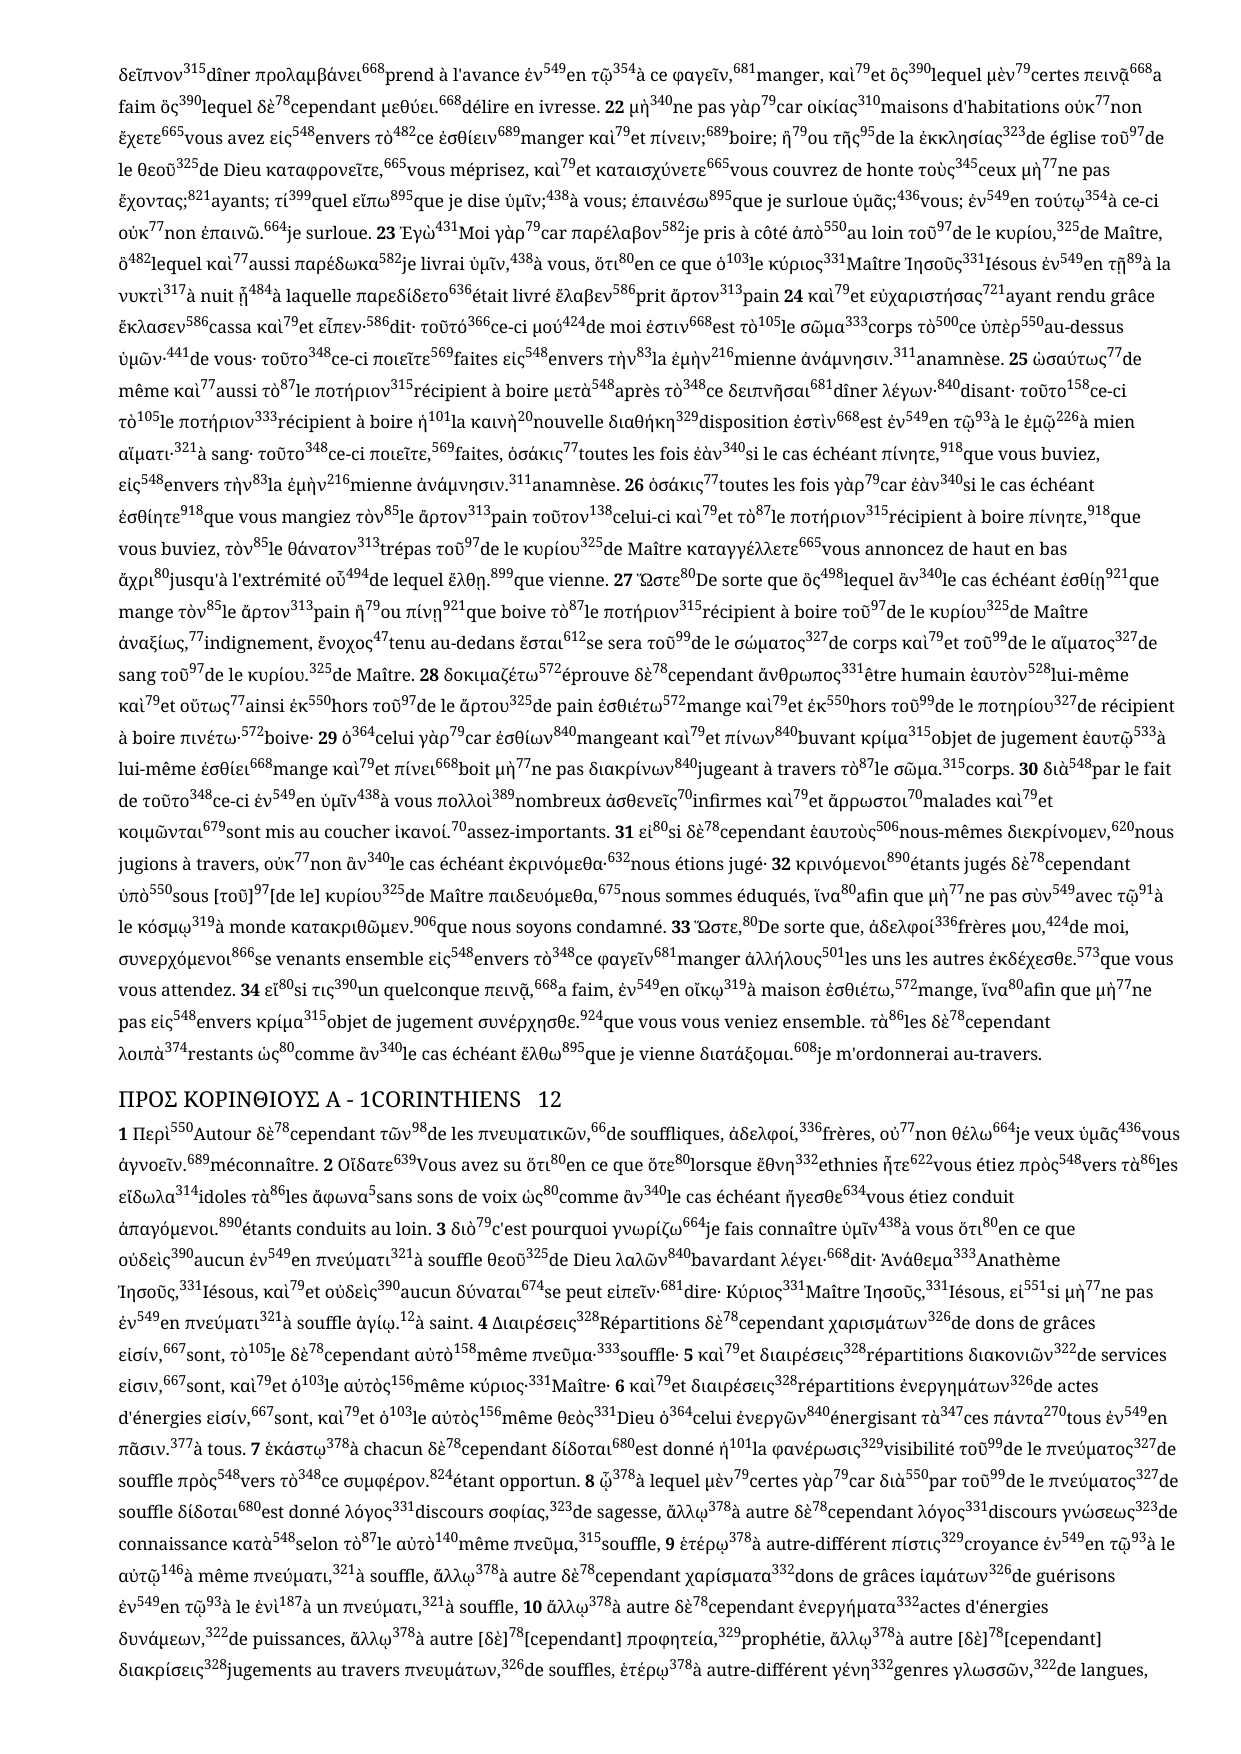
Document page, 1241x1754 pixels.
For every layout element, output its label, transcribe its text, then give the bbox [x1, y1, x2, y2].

text ΠΡΟΣ ΚΟΡΙΝΘΙΟΥΣ Α - 1CORINTHIENS 12 [118, 1084, 1181, 1113]
text 1 μιμηταί330mimes μου424de moi γίνεσθε573que vous vous devenez καθὼς77de haut en bas comme κἀγὼ431et moi Χριστοῦ.325de Christ. 2 Ἐπαινῶ664Je surloue δὲ78cependant ὑμᾶς436vous ὅτι80en ce que πάντα374tous μου424de moi μέμνησθε645vous vous avez mémorisé καί,79et, καθὼς77de haut en bas comme παρέδωκα582je livrai ὑμῖν,438à vous, τὰς82les παραδόσεις310transmissions κατέχετε.665vous tenez de haut en bas. 3 Θέλω664Je veux δὲ78cependant ὑμᾶς436vous εἰδέναι686avoir su ὅτι80en ce que παντὸς281de tout ἀνδρὸς325de homme ἡ101la κεφαλὴ329tête ὁ103le Χριστός331Christ ἐστιν,668est, κεφαλὴ329tête δὲ78cependant γυναικὸς323de femme ὁ103le ἀνήρ,331homme, κεφαλὴ329tête δὲ78cependant τοῦ97de le Χριστοῦ325de Christ ὁ103le θεός.331Dieu. 4 πᾶς287tout ἀνὴρ331homme προσευχόμενος867se priant ἢ79ou προφητεύων840prophétisant κατὰ550contre κεφαλῆς323de tête ἔχων840ayant καταισχύνει668couvre de honte τὴν83la κεφαλὴν311tête αὐτοῦ.464de lui. 5 πᾶσα285toute δὲ78cependant γυνὴ329femme προσευχομένη865se priante ἢ79ou προφητεύουσα838prophétisante ἀκατακαλύπτῳ8à non couverte de haut en bas τῇ249à la κεφαλῇ317à tête καταισχύνει668couvre de honte τὴν83la κεφαλὴν311tête αὐτῆς·462de elle· ἓν73un γάρ79car ἐστιν668est καὶ79et τὸ105le αὐτὸ366même τῇ350à celle ἐξυρημένῃ.799à ayante étée rasée. 6 εἰ80si γὰρ79car οὐ77non κατακαλύπτεται674se couvre de haut en bas γυνή,329femme, καὶ77aussi κειράσθω·560se tonde· εἰ80si δὲ78cependant αἰσχρὸν49honteux γυναικὶ317à femme τὸ366ce κείρασθαι682se tondre ἢ79ou ξυρᾶσθαι,682se raser, κατακαλυπτέσθω.576se couvre de haut en bas. 7 Ἀνὴρ331Homme μὲν79certes γὰρ79car οὐκ77non ὀφείλει668doit κατακαλύπτεσθαι690se couvrir de haut en bas τὴν243la κεφαλὴν311tête εἰκὼν329icône καὶ79et δόξα329gloire θεοῦ325de Dieu ὑπάρχων·840subsistant· ἡ101la γυνὴ329femme δὲ78cependant δόξα329gloire ἀνδρός325de homme ἐστιν.668est. 8 οὐ77non γάρ79car ἐστιν668est ἀνὴρ331homme ἐκ550hors γυναικὸς323de femme ἀλλὰ79mais γυνὴ329femme ἐξ550hors ἀνδρός·325de homme· 9 καὶ77aussi γὰρ79car οὐκ77non ἐκτίσθη600fut créé ἀνὴρ331homme διὰ548par le fait de τὴν83la γυναῖκα311femme ἀλλὰ79mais γυνὴ329femme διὰ548par le fait de τὸν85le ἄνδρα.313homme. 10 διὰ548par le fait de τοῦτο348ce-ci ὀφείλει668doit ἡ101la γυνὴ329femme ἐξουσίαν311autorité ἔχειν689avoir ἐπὶ550sur τῆς255de la κεφαλῆς323de tête διὰ548par le fait de τοὺς84les ἀγγέλους.312messagers. 11 πλὴν79toutefois οὔτε79ni γυνὴ329femme χωρὶς552séparément ἀνδρὸς325de homme οὔτε79ni ἀνὴρ331homme χωρὶς552séparément γυναικὸς323de femme ἐν549en κυρίῳ·319à Maître· 12 ὥσπερ80comme certes γὰρ79car ἡ101la γυνὴ329femme ἐκ550hors τοῦ97de le ἀνδρός,325de homme, οὕτως77ainsi καὶ77aussi ὁ103le ἀνὴρ331homme διὰ550par τῆς95de la γυναικός·323de femme· τὰ365ces δὲ78cependant πάντα288tous ἐκ550hors τοῦ97de le θεοῦ.325de Dieu. 13 Ἐν549En ὑμῖν438à vous αὐτοῖς519à vous-mêmes κρίνατε·553jugez· πρέπον842étant remarquable ἐστὶν668est γυναῖκα311femme ἀκατακάλυπτον2non couverte de haut en bas τῷ91à le θεῷ319à Dieu προσεύχεσθαι;690se prier; 14 οὐδὲ77non cependant ἡ101la φύσις329nature αὐτὴ540elle-même διδάσκει668enseigne ὑμᾶς436vous ὅτι80en ce que ἀνὴρ331homme μὲν79certes ἐὰν80si le cas échéant κομᾷ921que laisse les cheveux pousser ἀτιμία329dévalorisation αὐτῷ458à lui ἐστιν,668est, 15 γυνὴ329femme δὲ78cependant ἐὰν80si le cas échéant κομᾷ921que laisse les cheveux pousser δόξα329gloire αὐτῇ456à elle ἐστιν;668est; ὅτι80en ce que ἡ101la κόμη329chevelure ἀντὶ550contre περιβολαίου327de enveloppe δέδοται654a été donné [αὐτῇ].456[à elle]. 16 Εἰ80Si δέ78cependant τις390un quelconque δοκεῖ668estime φιλόνεικος47ami du conflit εἶναι,689être, ἡμεῖς430nous τοιαύτην136telle συνήθειαν311habitude en commun οὐκ77non ἔχομεν663nous avons οὐδὲ79non cependant αἱ100les ἐκκλησίαι328églises τοῦ97de le θεοῦ.325de Dieu. 17 Τοῦτο348Ce-ci δὲ78cependant παραγγέλλων840messageant à côté οὐκ77non ἐπαινῶ664je surloue ὅτι80en ce que οὐκ77non εἰς548envers τὸ87le κρεῖσσον55meilleur ἀλλ᾽79mais εἰς548envers τὸ87le ἧσσον55amoindri συνέρχεσθε.671vous vous venez ensemble. 18 πρῶτον77premièrement μὲν77certes γὰρ79car συνερχομένων860de se venants ensemble ὑμῶν441de vous ἐν549en ἐκκλησίᾳ317à église ἀκούω664j'écoute σχίσματα314schismes ἐν549en ὑμῖν438à vous ὑπάρχειν689subsister καὶ79et μέρος315part τι271un quelconque πιστεύω.664je crois. 19 δεῖ668attache de lien γὰρ79car καὶ77aussi αἱρέσεις310hérésies ἐν549en ὑμῖν438à vous εἶναι,689être, ἵνα80afin que [καὶ]77[aussi] οἱ102les δόκιμοι70approuvés φανεροὶ46visibles γένωνται904que se deviennent ἐν549en ὑμῖν.438à vous. 20 Συνερχομένων860de Se venants ensemble οὖν79donc ὑμῶν441de vous ἐπὶ548sur τὸ87le αὐτὸ348même οὐκ77non ἔστιν668est κυριακὸν6d'un Maître δεῖπνον315dîner φαγεῖν·681manger· 21 ἕκαστος390chacun γὰρ79car τὸ247le ἴδιον117en propre δεῖπνον315dîner προλαμβάνει668prend à l'avance ἐν549en τῷ354à ce φαγεῖν,681manger, καὶ79et ὃς390lequel μὲν79certes πεινᾷ668a faim ὃς390lequel δὲ78cependant μεθύει.668délire en ivresse. 22 μὴ340ne pas γὰρ79car οἰκίας310maisons d'habitations οὐκ77non ἔχετε665vous avez εἰς548envers τὸ482ce ἐσθίειν689manger καὶ79et πίνειν;689boire; ἢ79ou τῆς95de la ἐκκλησίας323de église τοῦ97de le θεοῦ325de Dieu καταφρονεῖτε,665vous méprisez, καὶ79et καταισχύνετε665vous couvrez de honte τοὺς345ceux μὴ77ne pas ἔχοντας;821ayants; τί399quel εἴπω895que je dise ὑμῖν;438à vous; ἐπαινέσω895que je surloue ὑμᾶς;436vous; ἐν549en τούτῳ354à ce-ci οὐκ77non ἐπαινῶ.664je surloue. 23 Ἐγὼ431Moi γὰρ79car παρέλαβον582je pris à côté ἀπὸ550au loin τοῦ97de le κυρίου,325de Maître, ὃ482lequel καὶ77aussi παρέδωκα582je livrai ὑμῖν,438à vous, ὅτι80en ce que ὁ103le κύριος331Maître Ἰησοῦς331Iésous ἐν549en τῇ89à la νυκτὶ317à nuit ᾗ484à laquelle παρεδίδετο636était livré ἔλαβεν586prit ἄρτον313pain 24 καὶ79et εὐχαριστήσας721ayant rendu grâce ἔκλασεν586cassa καὶ79et εἶπεν·586dit· τοῦτό366ce-ci μού424de moi ἐστιν668est τὸ105le σῶμα333corps τὸ500ce ὑπὲρ550au-dessus ὑμῶν·441de vous· τοῦτο348ce-ci ποιεῖτε569faites εἰς548envers τὴν83la ἐμὴν216mienne ἀνάμνησιν.311anamnèse. 25 ὡσαύτως77de même καὶ77aussi τὸ87le ποτήριον315récipient à boire μετὰ548après τὸ348ce δειπνῆσαι681dîner λέγων·840disant· τοῦτο158ce-ci τὸ105le ποτήριον333récipient à boire ἡ101la καινὴ20nouvelle διαθήκη329disposition ἐστὶν668est ἐν549en τῷ93à le ἐμῷ226à mien αἵματι·321à sang· τοῦτο348ce-ci ποιεῖτε,569faites, ὁσάκις77toutes les fois ἐὰν340si le cas échéant πίνητε,918que vous buviez, εἰς548envers τὴν83la ἐμὴν216mienne ἀνάμνησιν.311anamnèse. 26 ὁσάκις77toutes les fois γὰρ79car ἐὰν340si le cas échéant ἐσθίητε918que vous mangiez τὸν85le ἄρτον313pain τοῦτον138celui-ci καὶ79et τὸ87le ποτήριον315récipient à boire πίνητε,918que vous buviez, τὸν85le θάνατον313trépas τοῦ97de le κυρίου325de Maître καταγγέλλετε665vous annoncez de haut en bas ἄχρι80jusqu'à l'extrémité οὗ494de lequel ἔλθῃ.899que vienne. 27 Ὥστε80De sorte que ὃς498lequel ἂν340le cas échéant ἐσθίῃ921que mange τὸν85le ἄρτον313pain ἢ79ou πίνῃ921que boive τὸ87le ποτήριον315récipient à boire τοῦ97de le κυρίου325de Maître ἀναξίως,77indignement, ἔνοχος47tenu au-dedans ἔσται612se sera τοῦ99de le σώματος327de corps καὶ79et τοῦ99de le αἵματος327de sang τοῦ97de le κυρίου.325de Maître. 28 δοκιμαζέτω572éprouve δὲ78cependant ἄνθρωπος331être humain ἑαυτὸν528lui-même καὶ79et οὕτως77ainsi ἐκ550hors τοῦ97de le ἄρτου325de pain ἐσθιέτω572mange καὶ79et ἐκ550hors τοῦ99de le ποτηρίου327de récipient à boire πινέτω·572boive· 29 ὁ364celui γὰρ79car ἐσθίων840mangeant καὶ79et πίνων840buvant κρίμα315objet de jugement ἑαυτῷ533à lui-même ἐσθίει668mange καὶ79et πίνει668boit μὴ77ne pas διακρίνων840jugeant à travers τὸ87le σῶμα.315corps. 30 διὰ548par le fait de τοῦτο348ce-ci ἐν549en ὑμῖν438à vous πολλοὶ389nombreux ἀσθενεῖς70infirmes καὶ79et ἄρρωστοι70malades καὶ79et κοιμῶνται679sont mis au coucher ἱκανοί.70assez-importants. 31 εἰ80si δὲ78cependant ἑαυτοὺς506nous-mêmes διεκρίνομεν,620nous jugions à travers, οὐκ77non ἂν340le cas échéant ἐκρινόμεθα·632nous étions jugé· 32 κρινόμενοι890étants jugés δὲ78cependant ὑπὸ550sous [τοῦ]97[de le] κυρίου325de Maître παιδευόμεθα,675nous sommes éduqués, ἵνα80afin que μὴ77ne pas σὺν549avec τῷ91à le κόσμῳ319à monde κατακριθῶμεν.906que nous soyons condamné. 33 Ὥστε,80De sorte que, ἀδελφοί336frères μου,424de moi, συνερχόμενοι866se venants ensemble εἰς548envers τὸ348ce φαγεῖν681manger ἀλλήλους501les uns les autres ἐκδέχεσθε.573que vous vous attendez. 34 εἴ80si τις390un quelconque πεινᾷ,668a faim, ἐν549en οἴκῳ319à maison ἐσθιέτω,572mange, ἵνα80afin que μὴ77ne pas εἰς548envers κρίμα315objet de jugement συνέρχησθε.924que vous vous veniez ensemble. τὰ86les δὲ78cependant λοιπὰ374restants ὡς80comme ἂν340le cas échéant ἔλθω895que je vienne διατάξομαι.608je m'ordonnerai au-travers. [118, 59, 1181, 1065]
text 1 Περὶ550Autour δὲ78cependant τῶν98de les πνευματικῶν,66de souffliques, ἀδελφοί,336frères, οὐ77non θέλω664je veux ὑμᾶς436vous ἀγνοεῖν.689méconnaître. 2 Οἴδατε639Vous avez su ὅτι80en ce que ὅτε80lorsque ἔθνη332ethnies ἦτε622vous étiez πρὸς548vers τὰ86les εἴδωλα314idoles τὰ86les ἄφωνα5sans sons de voix ὡς80comme ἂν340le cas échéant ἤγεσθε634vous étiez conduit ἀπαγόμενοι.890étants conduits au loin. 3 διὸ79c'est pourquoi γνωρίζω664je fais connaître ὑμῖν438à vous ὅτι80en ce que οὐδεὶς390aucun ἐν549en πνεύματι321à souffle θεοῦ325de Dieu λαλῶν840bavardant λέγει·668dit· Ἀνάθεμα333Anathème Ἰησοῦς,331Iésous, καὶ79et οὐδεὶς390aucun δύναται674se peut εἰπεῖν·681dire· Κύριος331Maître Ἰησοῦς,331Iésous, εἰ551si μὴ77ne pas ἐν549en πνεύματι321à souffle ἁγίῳ.12à saint. 4 Διαιρέσεις328Répartitions δὲ78cependant χαρισμάτων326de dons de grâces εἰσίν,667sont, τὸ105le δὲ78cependant αὐτὸ158même πνεῦμα·333souffle· 5 καὶ79et διαιρέσεις328répartitions διακονιῶν322de services εἰσιν,667sont, καὶ79et ὁ103le αὐτὸς156même κύριος·331Maître· 6 καὶ79et διαιρέσεις328répartitions ἐνεργημάτων326de actes d'énergies εἰσίν,667sont, καὶ79et ὁ103le αὐτὸς156même θεὸς331Dieu ὁ364celui ἐνεργῶν840énergisant τὰ347ces πάντα270tous ἐν549en πᾶσιν.377à tous. 7 ἑκάστῳ378à chacun δὲ78cependant δίδοται680est donné ἡ101la φανέρωσις329visibilité τοῦ99de le πνεύματος327de souffle πρὸς548vers τὸ348ce συμφέρον.824étant opportun. 8 ᾧ378à lequel μὲν79certes γὰρ79car διὰ550par τοῦ99de le πνεύματος327de souffle δίδοται680est donné λόγος331discours σοφίας,323de sagesse, ἄλλῳ378à autre δὲ78cependant λόγος331discours γνώσεως323de connaissance κατὰ548selon τὸ87le αὐτὸ140même πνεῦμα,315souffle, 9 ἑτέρῳ378à autre-différent πίστις329croyance ἐν549en τῷ93à le αὐτῷ146à même πνεύματι,321à souffle, ἄλλῳ378à autre δὲ78cependant χαρίσματα332dons de grâces ἰαμάτων326de guérisons ἐν549en τῷ93à le ἑνὶ187à un πνεύματι,321à souffle, 10 ἄλλῳ378à autre δὲ78cependant ἐνεργήματα332actes d'énergies δυνάμεων,322de puissances, ἄλλῳ378à autre [δὲ]78[cependant] προφητεία,329prophétie, ἄλλῳ378à autre [δὲ]78[cependant] διακρίσεις328jugements au travers πνευμάτων,326de souffles, ἑτέρῳ378à autre-différent γένη332genres γλωσσῶν,322de langues, ἄλλῳ378à autre δὲ78cependant ἑρμηνεία329interprétation γλωσσῶν·322de langues· 11 πάντα270tous δὲ78cependant ταῦτα347ces-ci ἐνεργεῖ668énergise τὸ105le ἓν73un καὶ79et τὸ105le αὐτὸ158même πνεῦμα333souffle διαιροῦν842répartissant ἰδίᾳ119à en propre ἑκάστῳ378à chacun καθὼς77de haut en bas comme βούλεται.674se a dessein. 12 Καθάπερ77Tout comme γὰρ79car τὸ105le σῶμα333corps ἕν49un ἐστιν668est καὶ79et μέλη314membres πολλὰ270nombreux ἔχει,668a, πάντα288tous δὲ78cependant τὰ104les μέλη332membres τοῦ99de le σώματος327de corps πολλὰ391nombreux ὄντα841étants ἕν73un ἐστιν668est σῶμα,333corps, οὕτως77ainsi καὶ77aussi ὁ103le Χριστός·331Christ· 13 καὶ77aussi γὰρ79car ἐν549en ἑνὶ187à un πνεύματι321à souffle ἡμεῖς430nous πάντες389tous εἰς548envers ἓν181un σῶμα315corps ἐβαπτίσθημεν,595nous fûmes baptisé, εἴτε79soit Ἰουδαῖοι70Ioudaiens εἴτε79soit Ἕλληνες330Hellèns εἴτε79soit δοῦλοι330mâles esclaves εἴτε79soit ἐλεύθεροι,70libres, καὶ79et πάντες389tous ἓν181un πνεῦμα315souffle ἐποτίσθημεν.595nous fûmes donné à boire. 14 Καὶ77Aussi γὰρ79car τὸ105le σῶμα333corps οὐκ77non ἔστιν668est ἓν199un μέλος333membre ἀλλὰ79mais πολλά.391nombreux. 15 ἐὰν80si le cas échéant εἴπῃ899que dise ὁ103le πούς·331pied· ὅτι80en ce que οὐκ77non εἰμὶ664je suis χείρ,329main, οὐκ77non εἰμὶ664je suis ἐκ550hors τοῦ99de le σώματος,327de corps, οὐ77non παρὰ548à côté τοῦτο348ce-ci οὐκ77non ἔστιν668est ἐκ550hors τοῦ99de le σώματος;327de corps; 16 καὶ79et ἐὰν80si le cas échéant εἴπῃ899que dise τὸ105le οὖς·333oreille· ὅτι80en ce que οὐκ77non εἰμὶ664je suis ὀφθαλμός,331oeil, οὐκ77non εἰμὶ664je suis ἐκ550hors τοῦ99de le σώματος,327de corps, οὐ77non παρὰ548à côté τοῦτο348ce-ci οὐκ77non ἔστιν668est ἐκ550hors τοῦ99de le σώματος;327de corps; 17 εἰ80si ὅλον289tout entier τὸ105le σῶμα333corps ὀφθαλμός,331oeil, ποῦ77où? ἡ101la ἀκοή;329ouïe; εἰ80si ὅλον392tout entier ἀκοή,329ouïe, ποῦ77où? ἡ101la ὄσφρησις;329odorat; 18 νυνὶ77maintenant δὲ78cependant ὁ103le θεὸς331Dieu ἔθετο592se posa τὰ86les μέλη,314membres, ἓν55un ἕκαστον271chacun αὐτῶν465de eux ἐν549en τῷ93à le σώματι321à corps καθὼς77de haut en bas comme ἠθέλησεν.586voulut. 19 εἰ80si δὲ78cependant ἦν625était τὰ365ces πάντα288tous ἓν199un μέλος,333membre, ποῦ77où? τὸ105le σῶμα;333corps; 20 νῦν77maintenant δὲ78cependant πολλὰ391nombreux μὲν79certes μέλη,332membres, ἓν199un δὲ78cependant σῶμα.333corps. 21 οὐ77non δύναται674se peut δὲ78cependant ὁ103le ὀφθαλμὸς331oeil εἰπεῖν681dire τῇ89à la χειρί·317à main· χρείαν311besoin σου442de toi οὐκ77non ἔχω,664j'ai, ἢ79ou πάλιν77de nouveau ἡ101la κεφαλὴ329tête τοῖς90à les ποσίν·318à pieds· χρείαν311besoin ὑμῶν441de vous οὐκ77non ἔχω·664j'ai· 22 ἀλλὰ79mais πολλῷ380à nombreux μᾶλλον77davantage τὰ104les δοκοῦντα841estimants μέλη332membres τοῦ99de le σώματος327de corps ἀσθενέστερα48plus faibles ὑπάρχειν689subsister ἀναγκαῖά48nécessaires ἐστιν,668est, 23 καὶ79et ἃ481lesquels δοκοῦμεν663nous estimons ἀτιμότερα54plus déshonorables εἶναι689être τοῦ99de le σώματος327de corps τούτοις353à ces-ci τιμὴν311valeur περισσοτέραν2plus surabondante περιτίθεμεν,663nous posons autour, καὶ79et τὰ104les ἀσχήμονα72inélégants ἡμῶν423de nous εὐσχημοσύνην311élégance περισσοτέραν2plus surabondante ἔχει,668a, 24 τὰ104les δὲ78cependant εὐσχήμονα72élégants ἡμῶν423de nous οὐ77non χρείαν311besoin ἔχει.668a. Ἀλλ᾽79Mais ὁ103le θεὸς331Dieu συνεκέρασεν586mélangea avec τὸ87le σῶμα315corps τῷ354à ce ὑστερουμένῳ882à étant manqué περισσοτέραν51plus surabondante δοὺς721ayant donné τιμήν,311valeur, 25 ἵνα80afin que μὴ77ne pas ᾖ921que soit σχίσμα333schisme ἐν549en τῷ93à le σώματι321à corps ἀλλὰ79mais τὸ87le αὐτὸ348même ὑπὲρ550au-dessus ἀλλήλων505de les uns les autres μεριμνῶσιν920que inquiètent τὰ104les μέλη.332membres. 26 καὶ79et εἴτε79soit πάσχει668souffre ἓν199un μέλος,333membre, συμπάσχει668souffre avec πάντα288tous τὰ104les μέλη·332membres· εἴτε79soit δοξάζεται680est glorifié [ἓν]199[un] μέλος,333membre, συγχαίρει668est de joie avec πάντα288tous τὰ104les μέλη.332membres. 27 Ὑμεῖς447Vous δέ78cependant ἐστε665vous êtes σῶμα333corps Χριστοῦ325de Christ καὶ79et μέλη332membres ἐκ550hors μέρους.327de part. 28 Καὶ79Et οὓς479lesquels μὲν340certes ἔθετο592se posa ὁ103le θεὸς331Dieu ἐν549en τῇ89à la ἐκκλησίᾳ317à église πρῶτον77premièrement ἀποστόλους,312envoyés, δεύτερον77deuxièmement προφήτας,312prophètes, τρίτον77troisièmement διδασκάλους,312enseignants, ἔπειτα77ensuite δυνάμεις,310puissances, ἔπειτα77ensuite χαρίσματα314dons de grâces ἰαμάτων,326de guérisons, ἀντιλήμψεις,310perceptions, κυβερνήσεις,310pilotages, γένη314genres γλωσσῶν.322de langues. 29 μὴ340ne pas πάντες389tous ἀπόστολοι;330envoyés; μὴ340ne pas πάντες389tous προφῆται;330prophètes; μὴ340ne pas πάντες389tous διδάσκαλοι;330enseignants; μὴ340ne pas πάντες389tous δυνάμεις;328puissances; 30 μὴ340ne pas πάντες389tous χαρίσματα314dons de grâces ἔχουσιν667ont ἰαμάτων;326de guérisons; μὴ340ne pas πάντες389tous γλώσσαις316à langues λαλοῦσιν;667bavardent; μὴ340ne pas πάντες389tous διερμηνεύουσιν;667interprètent en détail; 31 ζηλοῦτε569zélez δὲ78cependant τὰ86les χαρίσματα314dons de grâces τὰ86les μείζονα.5plus grands. Καὶ79Et ἔτι77encore καθ᾽548selon ὑπερβολὴν311hyperbole ὁδὸν311chemin ὑμῖν438à vous δείκνυμι.664je montre. [118, 1118, 1181, 1682]
